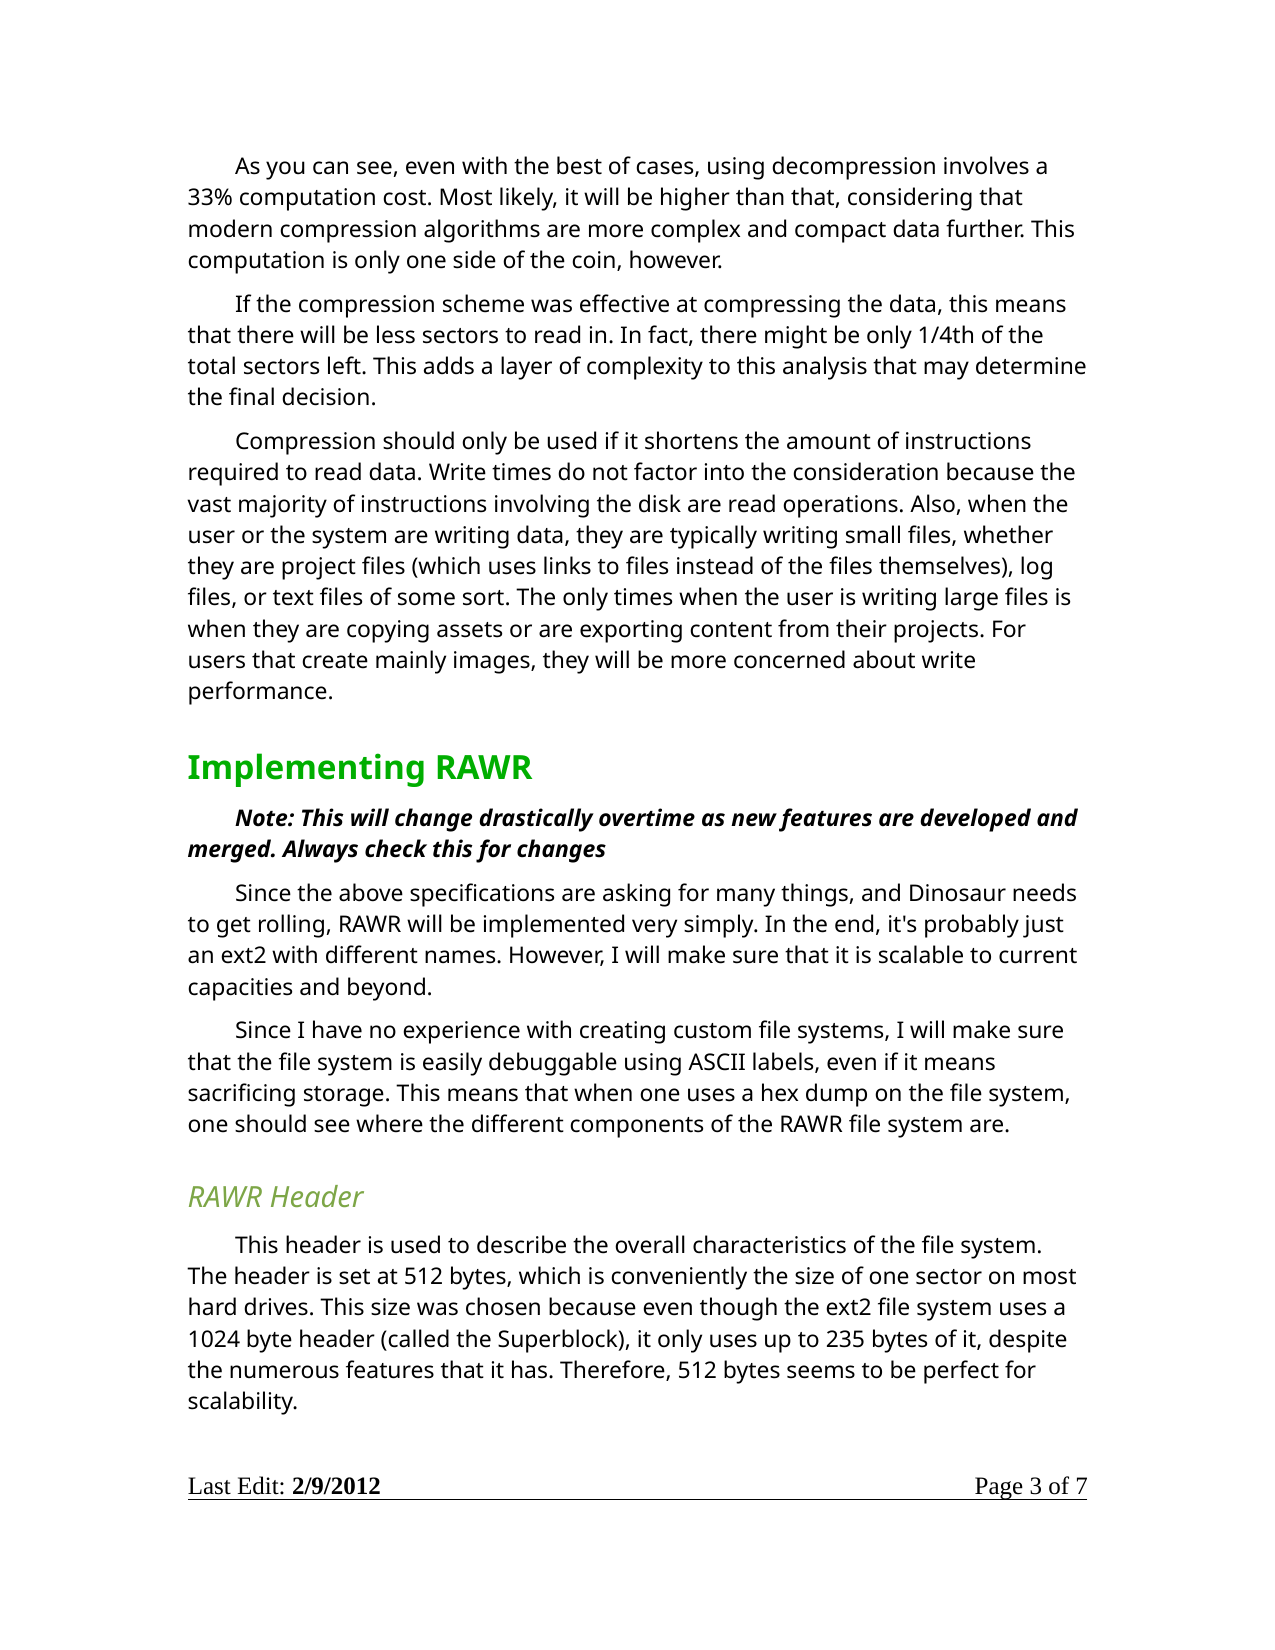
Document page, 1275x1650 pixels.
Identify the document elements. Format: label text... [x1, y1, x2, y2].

subtitle RAWR Header [187, 1177, 1087, 1216]
text Note: This will change drastically overtime as new features are developed and merged. Always check this for changes [187, 802, 1087, 864]
text Compression should only be used if it shortens the amount of instructions required to read data. Write times do not factor into the consideration because the vast majority of instructions involving the disk are read operations. Also, when the user or the system are writing data, they are typically writing small files, whether they are project files (which uses links to files instead of the files themselves), log files, or text files of some sort. The only times when the user is writing large files is when they are copying assets or are exporting content from their projects. For users that create mainly images, they will be more concerned about write performance. [187, 425, 1087, 706]
text If the compression scheme was effective at compressing the data, this means that there will be less sectors to read in. In fact, there might be only 1/4th of the total sectors left. This adds a layer of complexity to this analysis that may determine the final decision. [187, 287, 1087, 412]
text Since the above specifications are asking for many things, and Dinosaur needs to get rolling, RAWR will be implemented very simply. In the end, it's probably just an ext2 with different names. However, I will make sure that it is scalable to current capacities and beyond. [187, 877, 1087, 1002]
subtitle Implementing RAWR [187, 744, 1087, 789]
text This header is used to describe the overall characteristics of the file system. The header is set at 512 bytes, which is conveniently the size of one sector on most hard drives. This size was chosen because even though the ext2 file system uses a 1024 byte header (called the Superblock), it only uses up to 235 bytes of it, despite the numerous features that it has. Therefore, 512 bytes seems to be perfect for scalability. [187, 1229, 1087, 1416]
text Since I have no experience with creating custom file systems, I will make sure that the file system is easily debuggable using ASCII labels, even if it means sacrificing storage. This means that when one uses a hex dump on the file system, one should see where the different components of the RAWR file system are. [187, 1014, 1087, 1139]
text As you can see, even with the best of cases, using decompression involves a 33% computation cost. Most likely, it will be higher than that, considering that modern compression algorithms are more complex and compact data further. This computation is only one side of the coin, however. [187, 150, 1087, 275]
